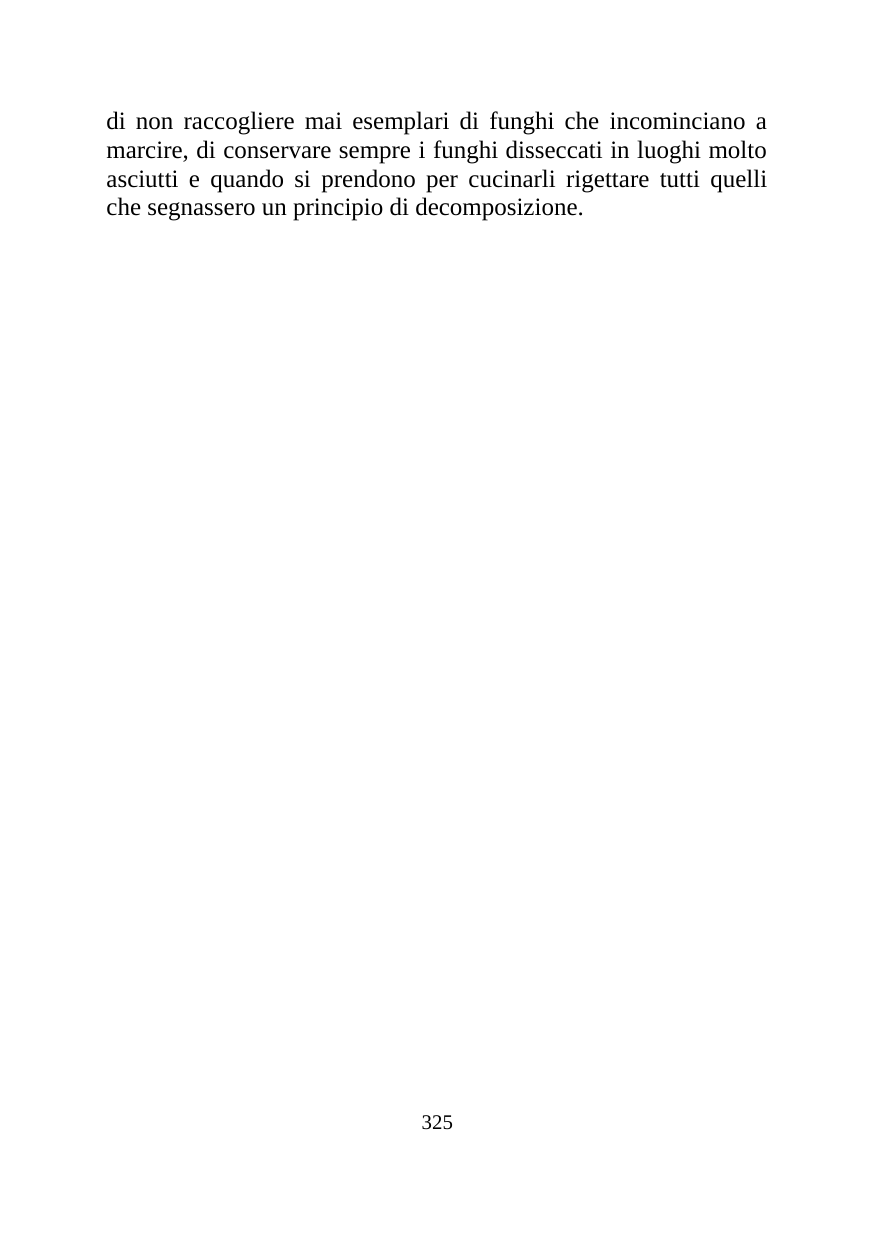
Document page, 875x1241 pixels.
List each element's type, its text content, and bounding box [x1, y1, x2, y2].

text di non raccogliere mai esemplari di funghi che incominciano a marcire, di conservare sempre i funghi disseccati in luoghi molto asciutti e quando si prendono per cucinarli rigettare tutti quelli che segnassero un principio di decomposizione. [106, 106, 768, 221]
